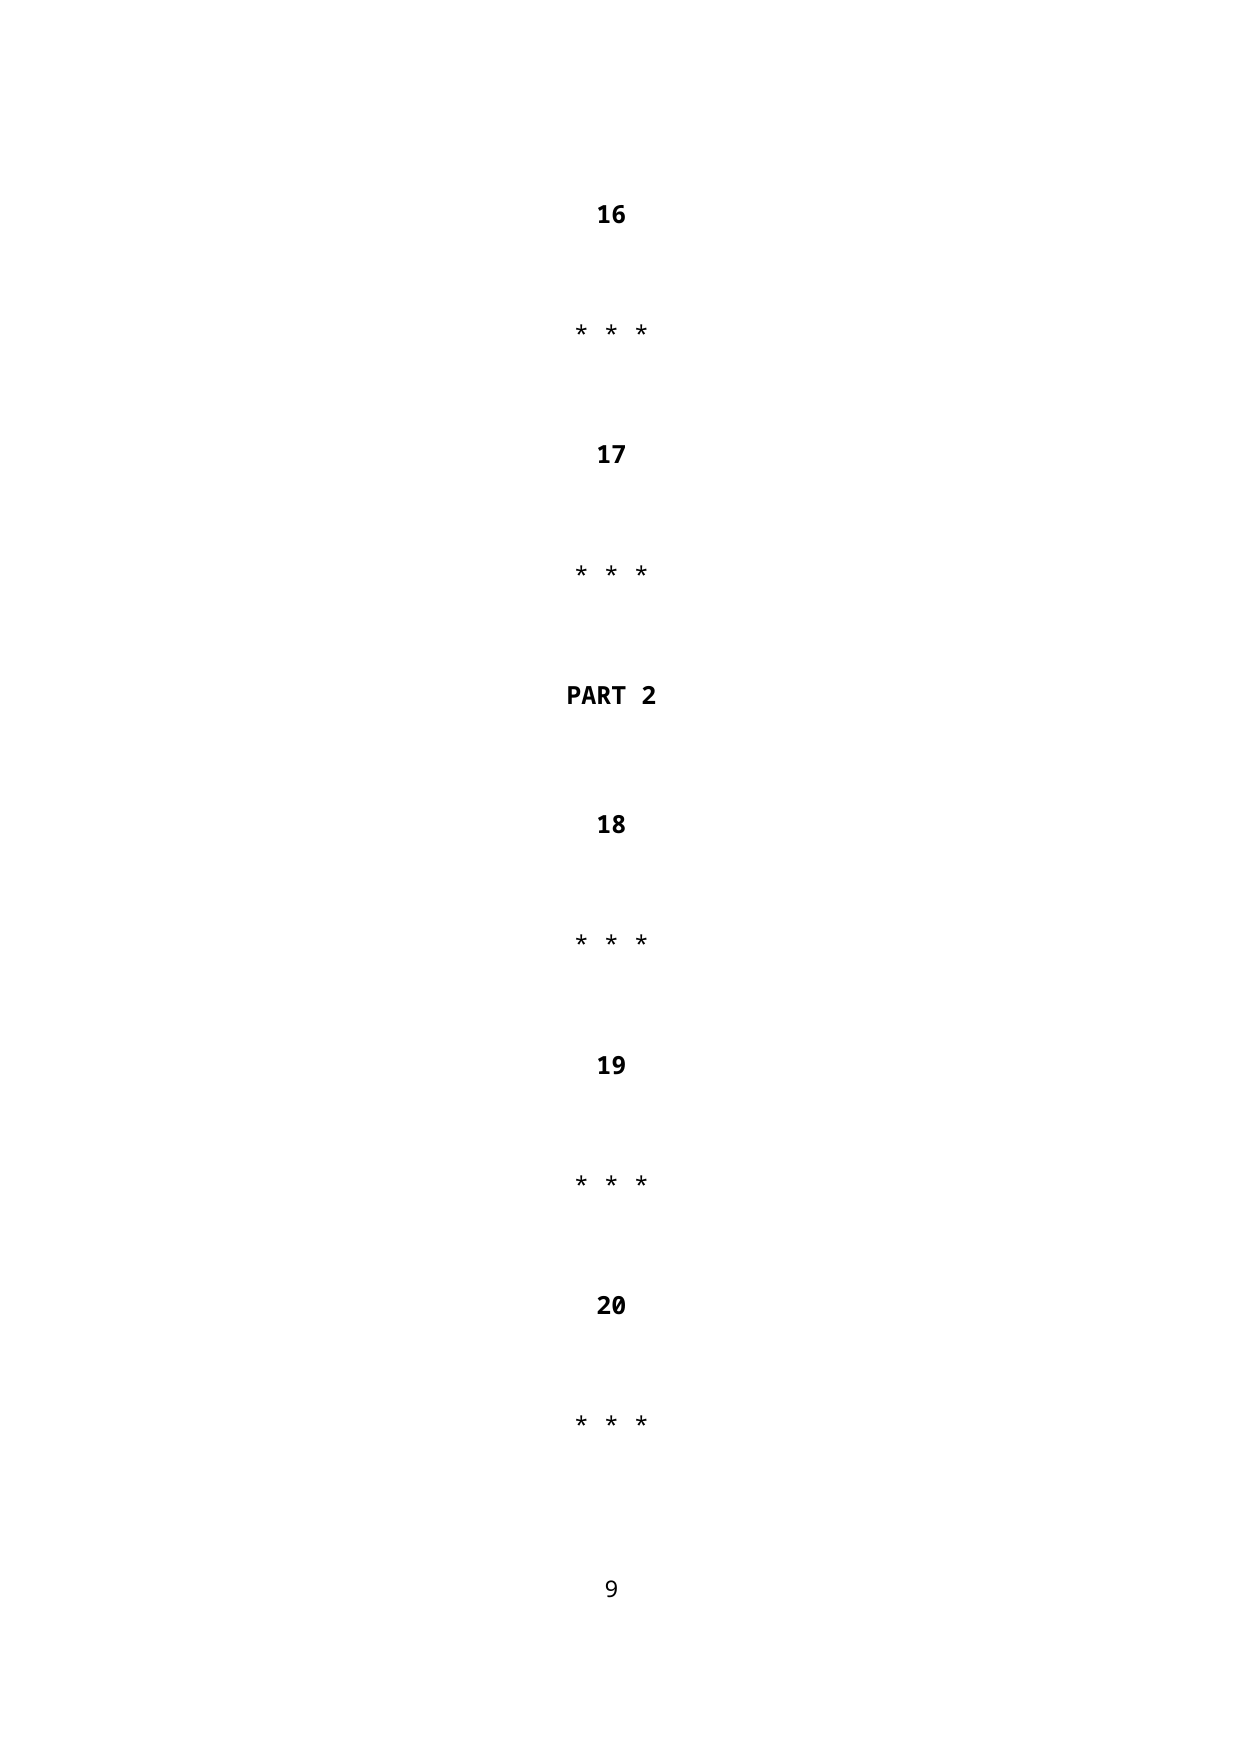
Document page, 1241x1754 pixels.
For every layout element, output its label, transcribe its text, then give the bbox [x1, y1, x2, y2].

subtitle * * * [159, 549, 1063, 593]
subtitle 18 [159, 799, 1063, 842]
subtitle 17 [159, 429, 1063, 472]
subtitle 19 [159, 1039, 1063, 1083]
subtitle 20 [159, 1280, 1063, 1323]
subtitle * * * [159, 1160, 1063, 1203]
subtitle * * * [159, 1400, 1063, 1443]
subtitle 16 [159, 189, 1063, 232]
subtitle * * * [159, 309, 1063, 352]
subtitle Part 2 [159, 670, 1063, 713]
subtitle * * * [159, 919, 1063, 962]
